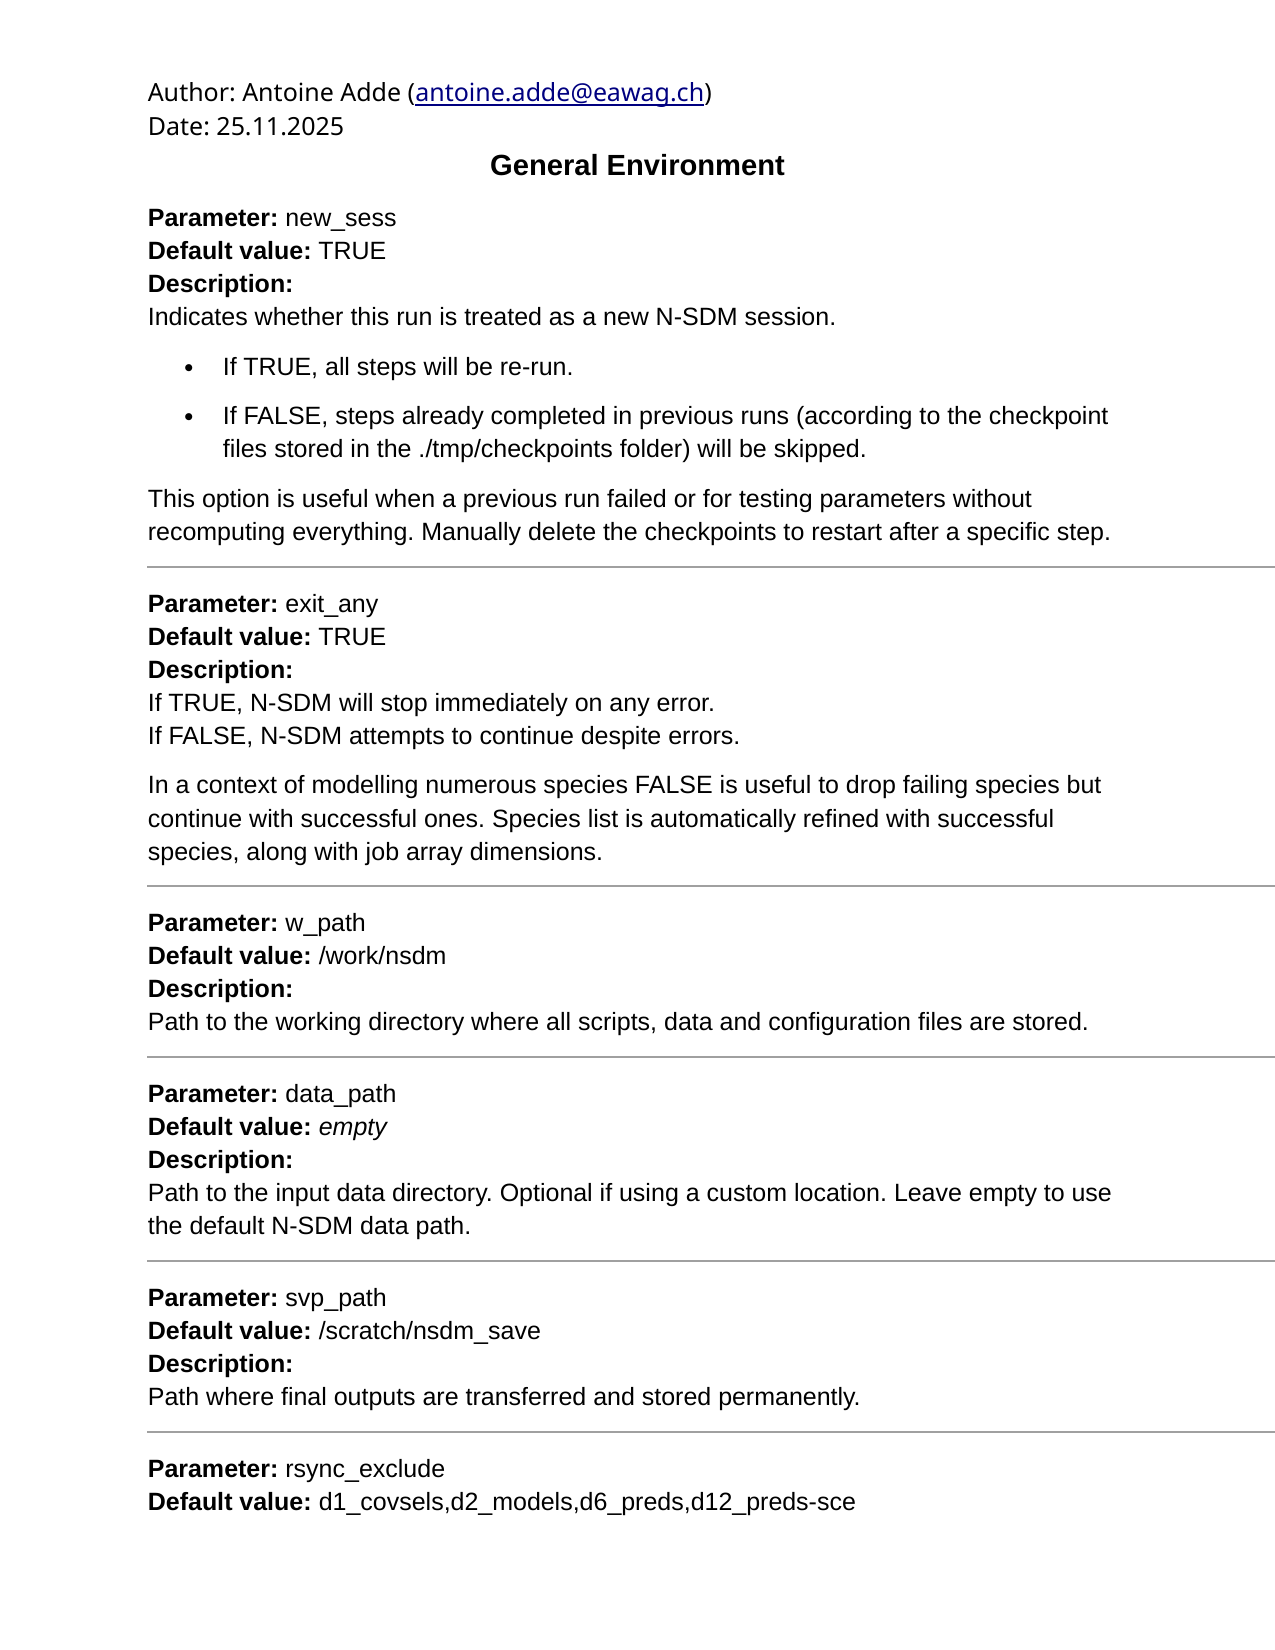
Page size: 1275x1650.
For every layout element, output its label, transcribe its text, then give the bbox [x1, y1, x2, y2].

text Parameter: rsync_exclude Default value: d1_covsels,d2_models,d6_preds,d12_preds-sce [148, 1454, 1127, 1516]
text General Environment [148, 148, 1127, 181]
list If TRUE, all steps will be re-run. [185, 352, 1127, 380]
text This option is useful when a previous run failed or for testing parameters without recomputing everything. Manually delete the checkpoints to restart after a specific step. [148, 484, 1127, 546]
text In a context of modelling numerous species FALSE is useful to drop failing species but continue with successful ones. Species list is automatically refined with successful species, along with job array dimensions. [148, 771, 1127, 865]
text Parameter: svp_path Default value: /scratch/nsdm_save Description: Path where final outputs are transferred and stored permanently. [148, 1283, 1127, 1411]
text Parameter: w_path Default value: /work/nsdm Description: Path to the working directory where all scripts, data and configuration files are stored. [148, 908, 1127, 1036]
text Parameter: new_sess Default value: TRUE Description: Indicates whether this run is treated as a new N-SDM session. [148, 203, 1127, 331]
text Parameter: data_path Default value: empty Description: Path to the input data directory. Optional if using a custom location. Leave empty to use the default N-SDM data path. [148, 1079, 1127, 1240]
text Parameter: exit_any Default value: TRUE Description: If TRUE, N-SDM will stop immediately on any error. If FALSE, N-SDM attempts to continue despite errors. [148, 589, 1127, 749]
list If FALSE, steps already completed in previous runs (according to the checkpoint files stored in the ./tmp/checkpoints folder) will be skipped. [185, 401, 1127, 463]
